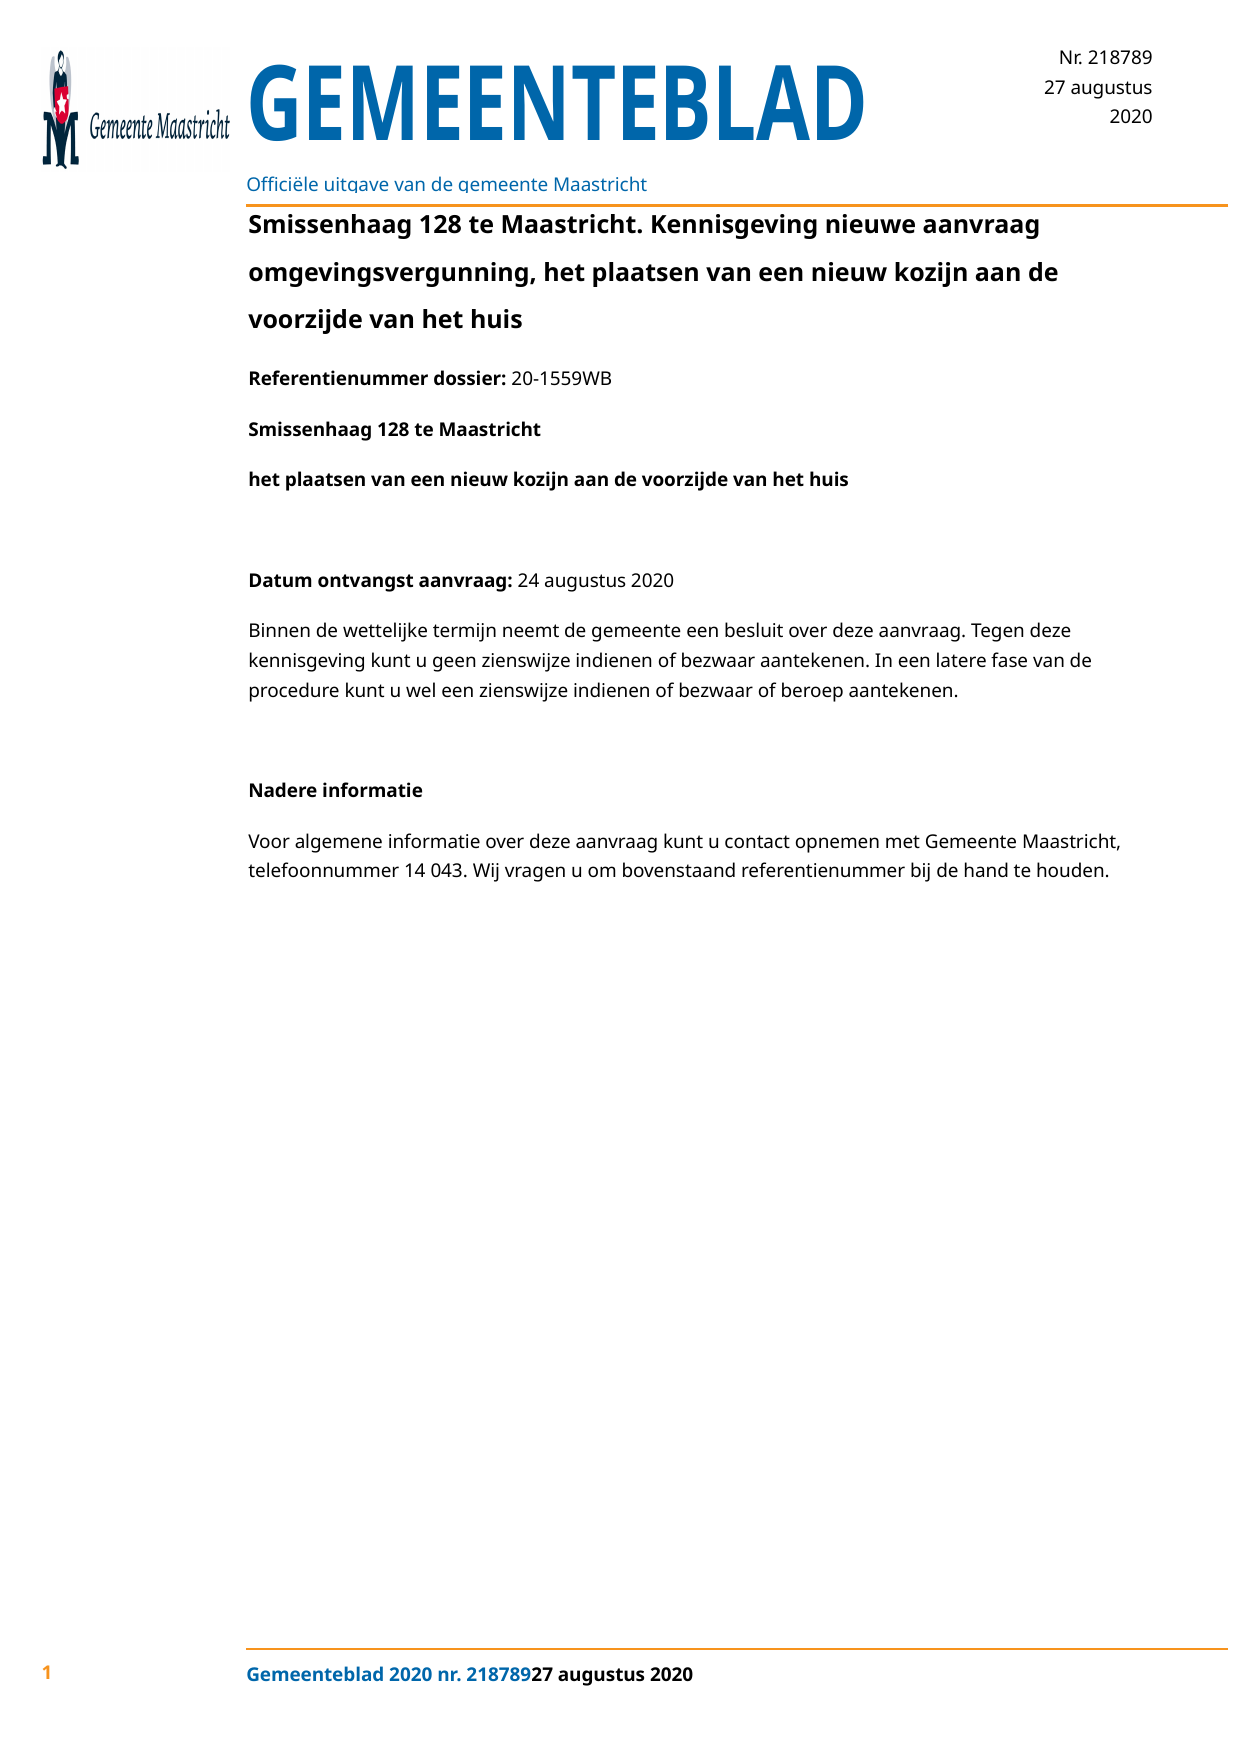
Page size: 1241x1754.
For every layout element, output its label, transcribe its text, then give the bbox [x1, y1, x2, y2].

text Nadere informatie [248, 778, 1152, 803]
text Smissenhaag 128 te Maastricht [248, 416, 1152, 442]
text Voor algemene informatie over deze aanvraag kunt u contact opnemen met Gemeente Maastricht, telefoonnummer 14 043. Wij vragen u om bovenstaand referentienummer bij de hand te houden. [248, 828, 1152, 883]
text Referentienummer dossier: 20-1559WB [248, 366, 1152, 391]
text het plaatsen van een nieuw kozijn aan de voorzijde van het huis [248, 466, 1152, 492]
picture [41, 47, 231, 172]
text Binnen de wettelijke termijn neemt de gemeente een besluit over deze aanvraag. Tegen deze kennisgeving kunt u geen zienswijze indienen of bezwaar aantekenen. In een latere fase van de procedure kunt u wel een zienswijze indienen of bezwaar of beroep aantekenen. [248, 618, 1152, 702]
text Datum ontvangst aanvraag: 24 augustus 2020 [248, 567, 1152, 593]
text Smissenhaag 128 te Maastricht. Kennisgeving nieuwe aanvraag omgevingsvergunning, het plaatsen van een nieuw kozijn aan de voorzijde van het huis [248, 207, 1152, 336]
